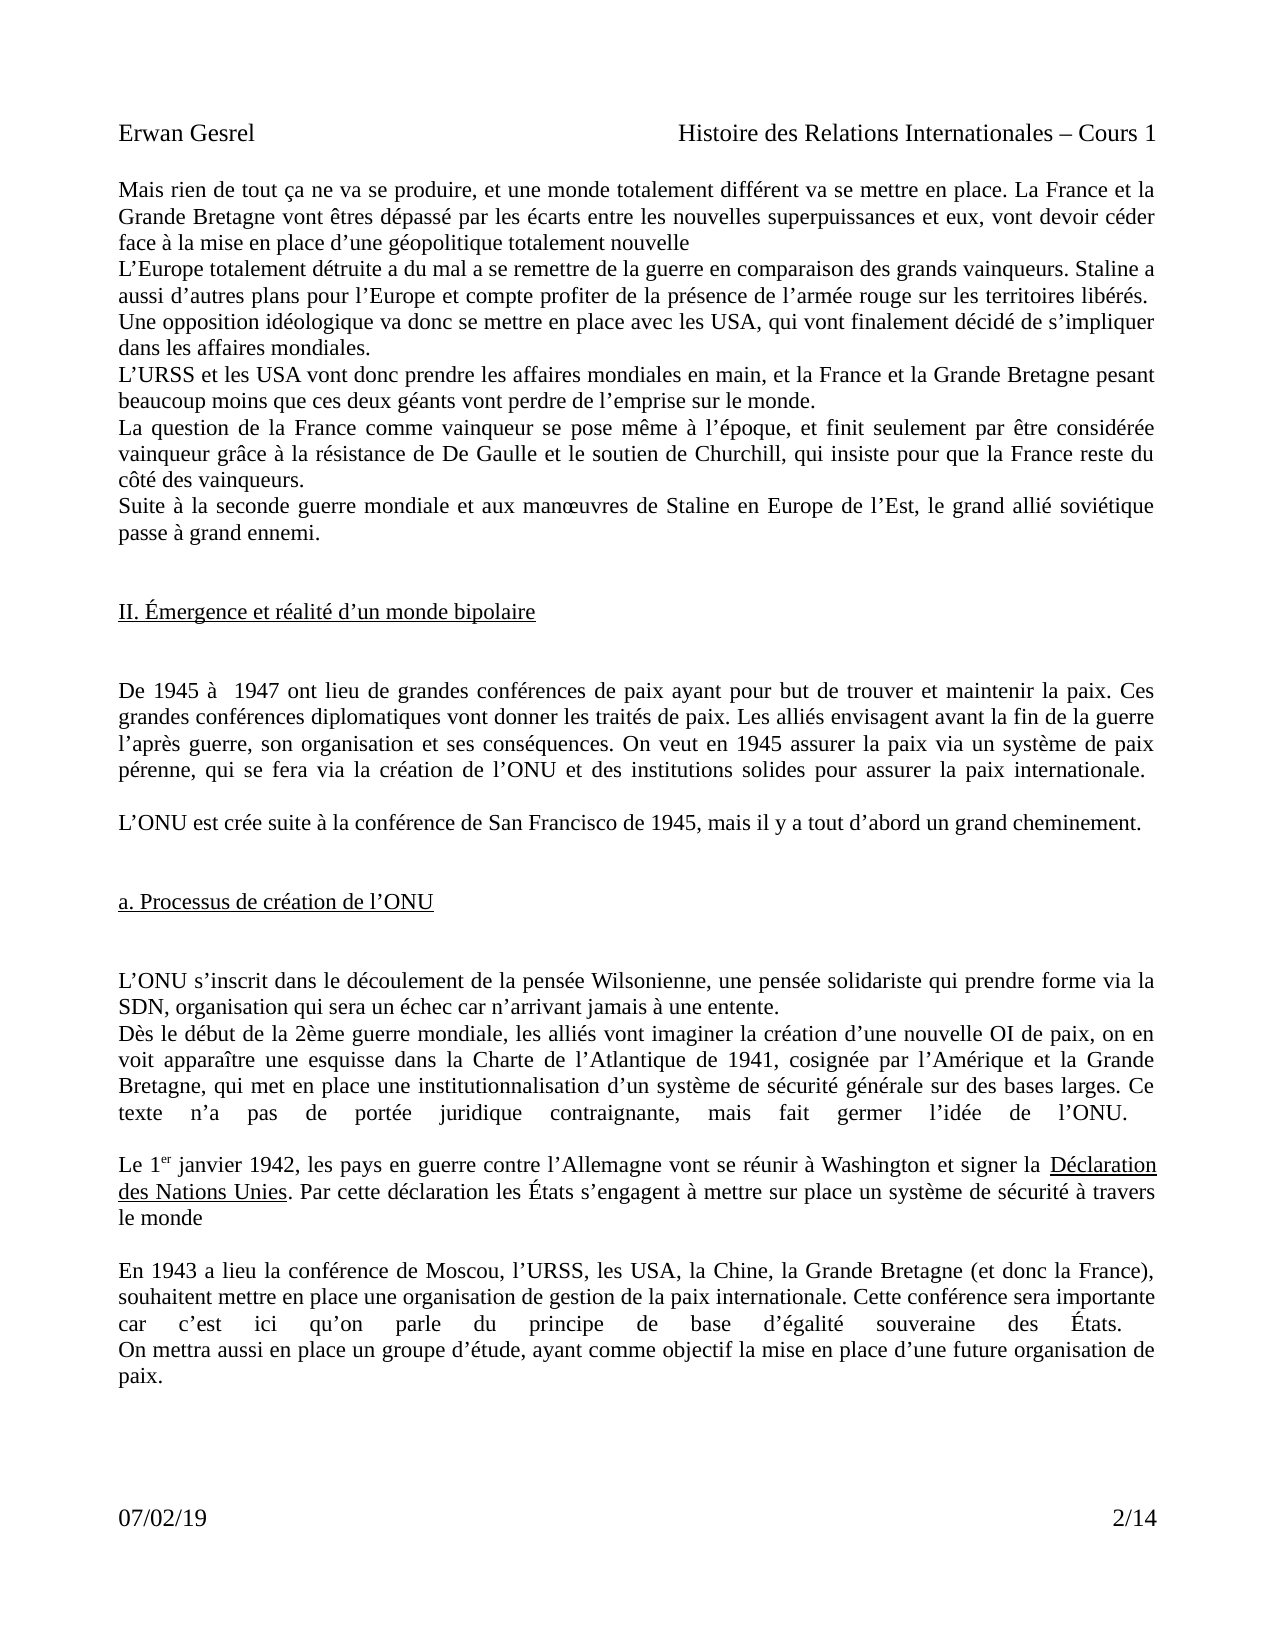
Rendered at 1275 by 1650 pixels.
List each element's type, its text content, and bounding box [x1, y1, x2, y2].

text De 1945 à 1947 ont lieu de grandes conférences de paix ayant pour but de trouver et maintenir la paix. Ces grandes conférences diplomatiques vont donner les traités de paix. Les alliés envisagent avant la fin de la guerre l’après guerre, son organisation et ses conséquences. On veut en 1945 assurer la paix via un système de paix pérenne, qui se fera via la création de l’ONU et des institutions solides pour assurer la paix internationale. L’ONU est crée suite à la conférence de San Francisco de 1945, mais il y a tout d’abord un grand cheminement. [118, 677, 1157, 835]
text En 1943 a lieu la conférence de Moscou, l’URSS, les USA, la Chine, la Grande Bretagne (et donc la France), souhaitent mettre en place une organisation de gestion de la paix internationale. Cette conférence sera importante car c’est ici qu’on parle du principe de base d’égalité souveraine des États. On mettra aussi en place un groupe d’étude, ayant comme objectif la mise en place d’une future organisation de paix. [118, 1257, 1157, 1389]
text Mais rien de tout ça ne va se produire, et une monde totalement différent va se mettre en place. La France et la Grande Bretagne vont êtres dépassé par les écarts entre les nouvelles superpuissances et eux, vont devoir céder face à la mise en place d’une géopolitique totalement nouvelle [118, 176, 1157, 255]
text La question de la France comme vainqueur se pose même à l’époque, et finit seulement par être considérée vainqueur grâce à la résistance de De Gaulle et le soutien de Churchill, qui insiste pour que la France reste du côté des vainqueurs. [118, 413, 1157, 493]
text a. Processus de création de l’ONU [118, 888, 1157, 914]
text L’URSS et les USA vont donc prendre les affaires mondiales en main, et la France et la Grande Bretagne pesant beaucoup moins que ces deux géants vont perdre de l’emprise sur le monde. [118, 361, 1157, 413]
text II. Émergence et réalité d’un monde bipolaire [118, 598, 1157, 624]
text L’ONU s’inscrit dans le découlement de la pensée Wilsonienne, une pensée solidariste qui prendre forme via la SDN, organisation qui sera un échec car n’arrivant jamais à une entente. [118, 967, 1157, 1020]
text L’Europe totalement détruite a du mal a se remettre de la guerre en comparaison des grands vainqueurs. Staline a aussi d’autres plans pour l’Europe et compte profiter de la présence de l’armée rouge sur les territoires libérés. Une opposition idéologique va donc se mettre en place avec les USA, qui vont finalement décidé de s’impliquer dans les affaires mondiales. [118, 255, 1157, 361]
text Suite à la seconde guerre mondiale et aux manœuvres de Staline en Europe de l’Est, le grand allié soviétique passe à grand ennemi. [118, 493, 1157, 545]
text Dès le début de la 2ème guerre mondiale, les alliés vont imaginer la création d’une nouvelle OI de paix, on en voit apparaître une esquisse dans la Charte de l’Atlantique de 1941, cosignée par l’Amérique et la Grande Bretagne, qui met en place une institutionnalisation d’un système de sécurité générale sur des bases larges. Ce texte n’a pas de portée juridique contraignante, mais fait germer l’idée de l’ONU. Le 1er janvier 1942, les pays en guerre contre l’Allemagne vont se réunir à Washington et signer la Déclaration des Nations Unies. Par cette déclaration les États s’engagent à mettre sur place un système de sécurité à travers le monde [118, 1020, 1157, 1231]
